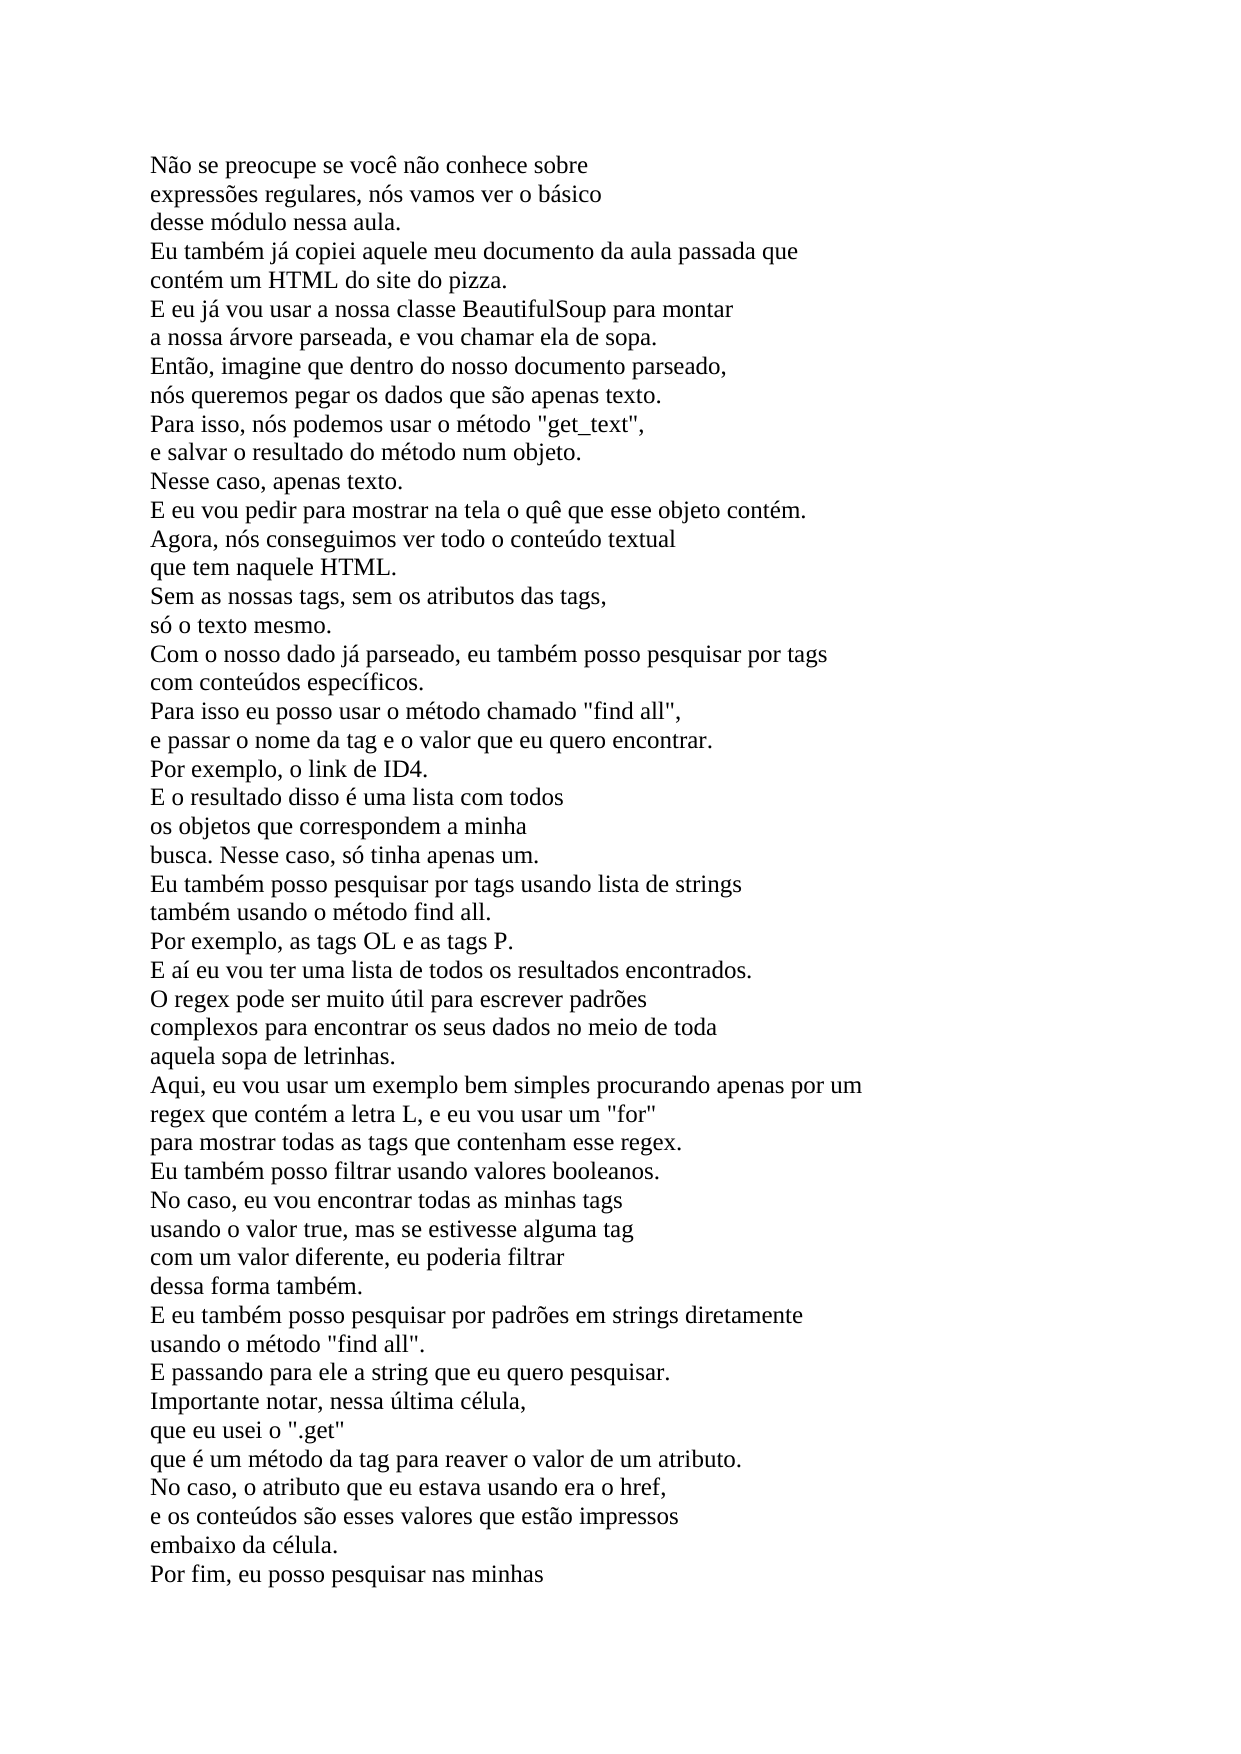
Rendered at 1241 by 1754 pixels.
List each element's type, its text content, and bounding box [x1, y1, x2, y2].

text busca. Nesse caso, só tinha apenas um. [150, 840, 1090, 869]
text e passar o nome da tag e o valor que eu quero encontrar. [150, 725, 1090, 754]
text Agora, nós conseguimos ver todo o conteúdo textual [150, 524, 1090, 552]
text com conteúdos específicos. [150, 667, 1090, 696]
text E eu vou pedir para mostrar na tela o quê que esse objeto contém. [150, 495, 1090, 524]
text só o texto mesmo. [150, 610, 1090, 639]
text embaixo da célula. [150, 1530, 1090, 1559]
text Então, imagine que dentro do nosso documento parseado, [150, 351, 1090, 380]
text desse módulo nessa aula. [150, 207, 1090, 236]
text E eu também posso pesquisar por padrões em strings diretamente [150, 1300, 1090, 1329]
text Eu também posso filtrar usando valores booleanos. [150, 1156, 1090, 1185]
text nós queremos pegar os dados que são apenas texto. [150, 380, 1090, 409]
text com um valor diferente, eu poderia filtrar [150, 1242, 1090, 1271]
text Importante notar, nessa última célula, [150, 1386, 1090, 1415]
text Sem as nossas tags, sem os atributos das tags, [150, 581, 1090, 610]
text Eu também posso pesquisar por tags usando lista de strings [150, 869, 1090, 897]
text Por exemplo, o link de ID4. [150, 754, 1090, 782]
text Por exemplo, as tags OL e as tags P. [150, 926, 1090, 955]
text Com o nosso dado já parseado, eu também posso pesquisar por tags [150, 639, 1090, 667]
text No caso, eu vou encontrar todas as minhas tags [150, 1185, 1090, 1214]
text Aqui, eu vou usar um exemplo bem simples procurando apenas por um [150, 1070, 1090, 1099]
text expressões regulares, nós vamos ver o básico [150, 179, 1090, 207]
text que tem naquele HTML. [150, 552, 1090, 581]
text E o resultado disso é uma lista com todos [150, 782, 1090, 811]
text Não se preocupe se você não conhece sobre [150, 150, 1090, 179]
text O regex pode ser muito útil para escrever padrões [150, 984, 1090, 1012]
text Eu também já copiei aquele meu documento da aula passada que [150, 236, 1090, 265]
text os objetos que correspondem a minha [150, 811, 1090, 840]
text e salvar o resultado do método num objeto. [150, 437, 1090, 466]
text E eu já vou usar a nossa classe BeautifulSoup para montar [150, 294, 1090, 322]
text que é um método da tag para reaver o valor de um atributo. [150, 1444, 1090, 1472]
text dessa forma também. [150, 1271, 1090, 1300]
text a nossa árvore parseada, e vou chamar ela de sopa. [150, 322, 1090, 351]
text Para isso eu posso usar o método chamado "find all", [150, 696, 1090, 725]
text Para isso, nós podemos usar o método "get_text", [150, 409, 1090, 437]
text também usando o método find all. [150, 897, 1090, 926]
text e os conteúdos são esses valores que estão impressos [150, 1501, 1090, 1530]
text complexos para encontrar os seus dados no meio de toda [150, 1012, 1090, 1041]
text usando o método "find all". [150, 1329, 1090, 1357]
text que eu usei o ".get" [150, 1415, 1090, 1444]
text aquela sopa de letrinhas. [150, 1041, 1090, 1070]
text usando o valor true, mas se estivesse alguma tag [150, 1214, 1090, 1242]
text para mostrar todas as tags que contenham esse regex. [150, 1127, 1090, 1156]
text No caso, o atributo que eu estava usando era o href, [150, 1472, 1090, 1501]
text E aí eu vou ter uma lista de todos os resultados encontrados. [150, 955, 1090, 984]
text regex que contém a letra L, e eu vou usar um "for" [150, 1099, 1090, 1127]
text E passando para ele a string que eu quero pesquisar. [150, 1357, 1090, 1386]
text Por fim, eu posso pesquisar nas minhas [150, 1559, 1090, 1587]
text Nesse caso, apenas texto. [150, 466, 1090, 495]
text contém um HTML do site do pizza. [150, 265, 1090, 294]
